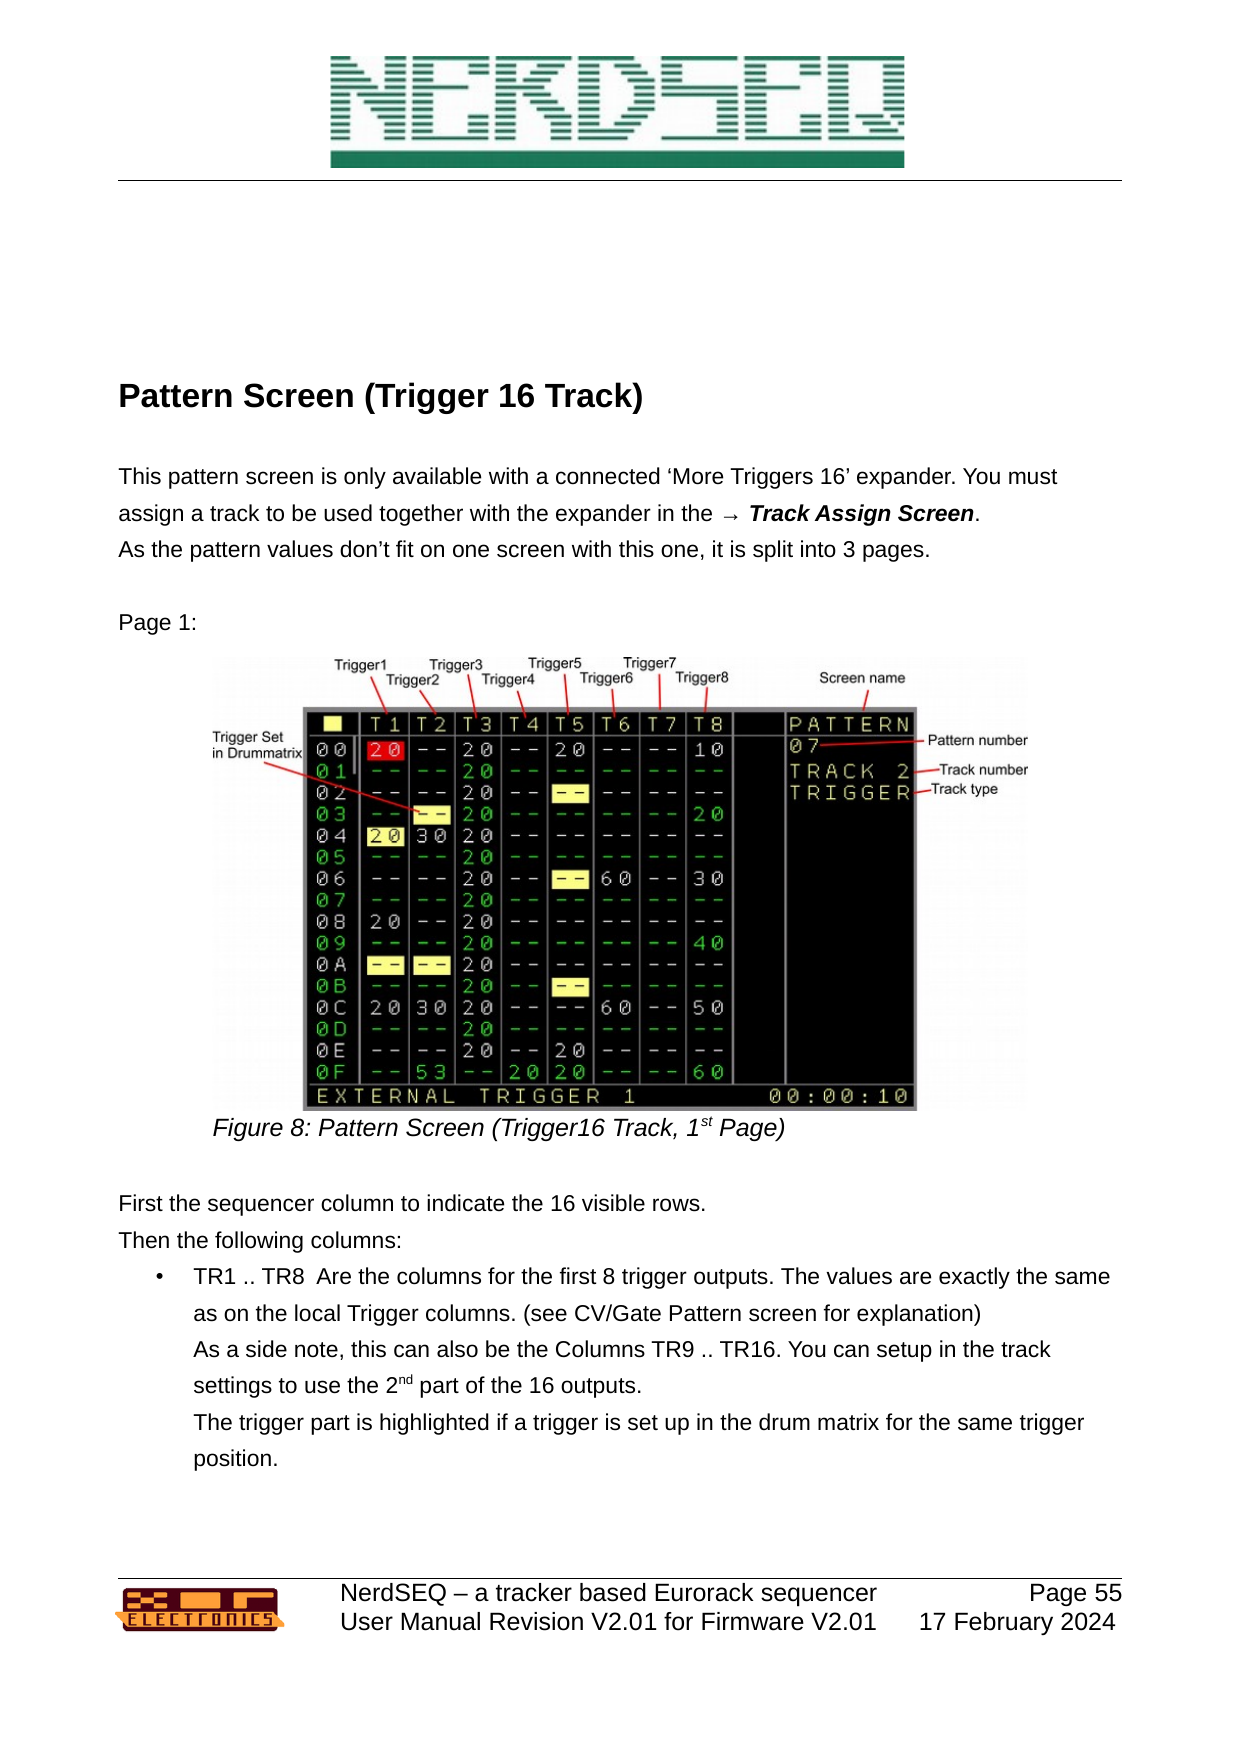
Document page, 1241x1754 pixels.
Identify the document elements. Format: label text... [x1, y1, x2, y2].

list TR1 .. TR8 Are the columns for the first 8 trigger outputs. The values are exactly the same as on the local Trigger columns. (see CV/Gate Pattern screen for explanation) [156, 1263, 1122, 1326]
picture [115, 1584, 285, 1634]
text First the sequencer column to indicate the 16 visible rows. [118, 1190, 1122, 1217]
list The trigger part is highlighted if a trigger is set up in the drum matrix for the same trigger position. [156, 1408, 1122, 1471]
picture [330, 56, 905, 168]
picture [212, 657, 1028, 1111]
subtitle Pattern Screen (Trigger 16 Track) [118, 376, 1122, 414]
text This pattern screen is only available with a connected ‘More Triggers 16’ expander. You must assign a track to be used together with the expander in the → Track Assign Screen. [118, 463, 1122, 526]
text As the pattern values don’t fit on one screen with this one, it is split into 3 pages. [118, 536, 1122, 562]
text Page 1: [118, 609, 1122, 635]
list As a side note, this can also be the Columns TR9 .. TR16. You can setup in the track settings to use the 2nd part of the 16 outputs. [156, 1336, 1122, 1398]
text Figure 8: Pattern Screen (Trigger16 Track, 1st Page) [212, 1111, 1028, 1141]
text Then the following columns: [118, 1227, 1122, 1253]
